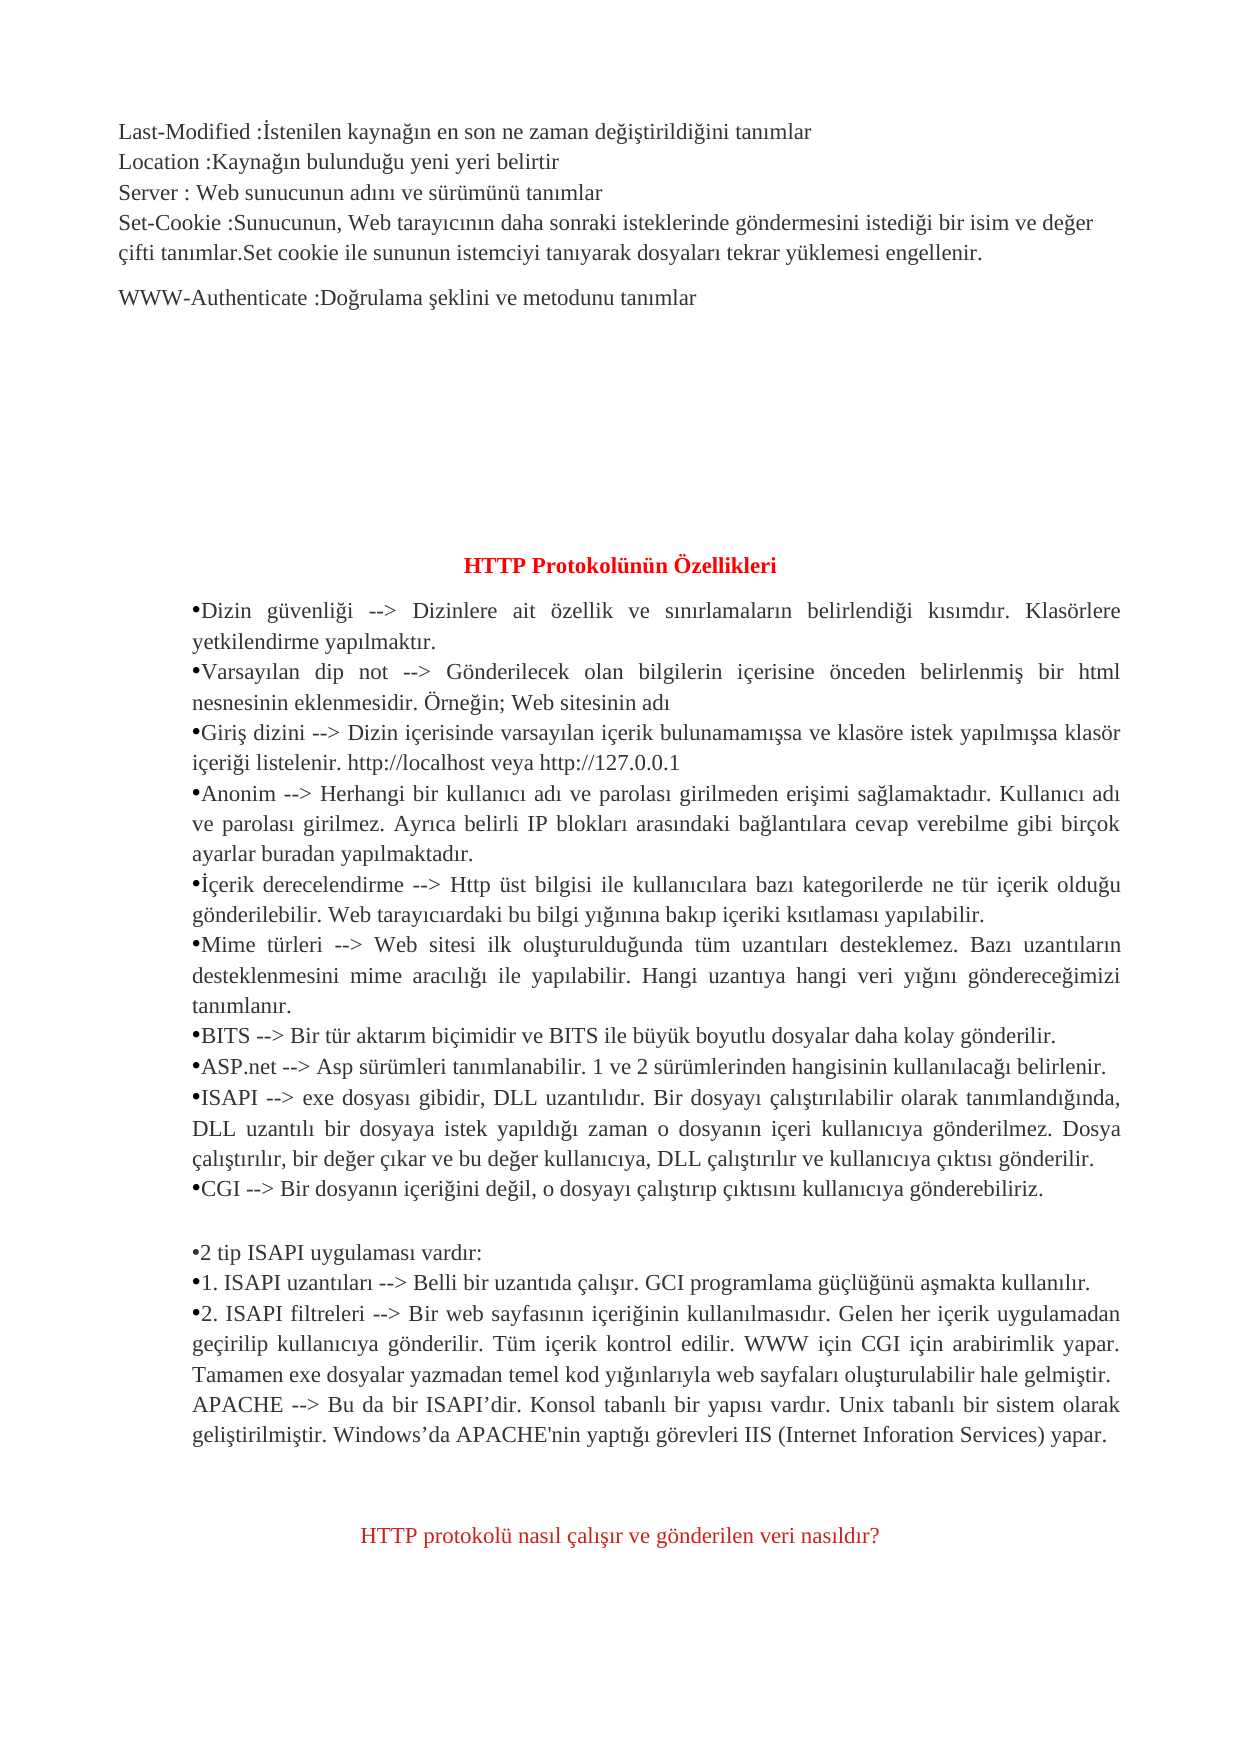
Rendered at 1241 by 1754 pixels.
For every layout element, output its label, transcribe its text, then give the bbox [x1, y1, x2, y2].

list 2. ISAPI filtreleri --> Bir web sayfasının içeriğinin kullanılmasıdır. Gelen her içerik uygulamadan geçirilip kullanıcıya gönderilir. Tüm içerik kontrol edilir. WWW için CGI için arabirimlik yapar. Tamamen exe dosyalar yazmadan temel kod yığınlarıyla web sayfaları oluşturulabilir hale gelmiştir. [118, 1300, 1122, 1387]
text HTTP protokolü nasıl çalışır ve gönderilen veri nasıldır? [118, 1522, 1122, 1548]
list Giriş dizini --> Dizin içerisinde varsayılan içerik bulunamamışsa ve klasöre istek yapılmışsa klasör içeriği listelenir. http://localhost veya http://127.0.0.1 [118, 719, 1122, 776]
list 1. ISAPI uzantıları --> Belli bir uzantıda çalışır. GCI programlama güçlüğünü aşmakta kullanılır. [118, 1269, 1122, 1296]
list ASP.net --> Asp sürümleri tanımlanabilir. 1 ve 2 sürümlerinden hangisinin kullanılacağı belirlenir. [118, 1053, 1122, 1080]
list İçerik derecelendirme --> Http üst bilgisi ile kullanıcılara bazı kategorilerde ne tür içerik olduğu gönderilebilir. Web tarayıcıardaki bu bilgi yığınına bakıp içeriki ksıtlaması yapılabilir. [118, 871, 1122, 928]
list ISAPI --> exe dosyası gibidir, DLL uzantılıdır. Bir dosyayı çalıştırılabilir olarak tanımlandığında, DLL uzantılı bir dosyaya istek yapıldığı zaman o dosyanın içeri kullanıcıya gönderilmez. Dosya çalıştırılır, bir değer çıkar ve bu değer kullanıcıya, DLL çalıştırılır ve kullanıcıya çıktısı gönderilir. [118, 1084, 1122, 1171]
list APACHE --> Bu da bir ISAPI’dir. Konsol tabanlı bir yapısı vardır. Unix tabanlı bir sistem olarak geliştirilmiştir. Windows’da APACHE'nin yaptığı görevleri IIS (Internet Inforation Services) yapar. [118, 1391, 1122, 1447]
text WWW-Authenticate :Doğrulama şeklini ve metodunu tanımlar [118, 284, 1122, 343]
list CGI --> Bir dosyanın içeriğini değil, o dosyayı çalıştırıp çıktısını kullanıcıya gönderebiliriz. [118, 1175, 1122, 1202]
list Varsayılan dip not --> Gönderilecek olan bilgilerin içerisine önceden belirlenmiş bir html nesnesinin eklenmesidir. Örneğin; Web sitesinin adı [118, 658, 1122, 715]
text Last-Modified :İstenilen kaynağın en son ne zaman değiştirildiğini tanımlar Location :Kaynağın bulunduğu yeni yeri belirtir Server : Web sunucunun adını ve sürümünü tanımlar Set-Cookie :Sunucunun, Web tarayıcının daha sonraki isteklerinde göndermesini istediği bir isim ve değer çifti tanımlar.Set cookie ile sununun istemciyi tanıyarak dosyaları tekrar yüklemesi engellenir. [118, 118, 1122, 265]
list 2 tip ISAPI uygulaması vardır: [118, 1239, 1122, 1265]
list Anonim --> Herhangi bir kullanıcı adı ve parolası girilmeden erişimi sağlamaktadır. Kullanıcı adı ve parolası girilmez. Ayrıca belirli IP blokları arasındaki bağlantılara cevap verebilme gibi birçok ayarlar buradan yapılmaktadır. [118, 780, 1122, 867]
list Dizin güvenliği --> Dizinlere ait özellik ve sınırlamaların belirlendiği kısımdır. Klasörlere yetkilendirme yapılmaktır. [118, 597, 1122, 654]
text HTTP Protokolünün Özellikleri [118, 552, 1122, 579]
list BITS --> Bir tür aktarım biçimidir ve BITS ile büyük boyutlu dosyalar daha kolay gönderilir. [118, 1023, 1122, 1049]
list Mime türleri --> Web sitesi ilk oluşturulduğunda tüm uzantıları desteklemez. Bazı uzantıların desteklenmesini mime aracılığı ile yapılabilir. Hangi uzantıya hangi veri yığını göndereceğimizi tanımlanır. [118, 932, 1122, 1019]
